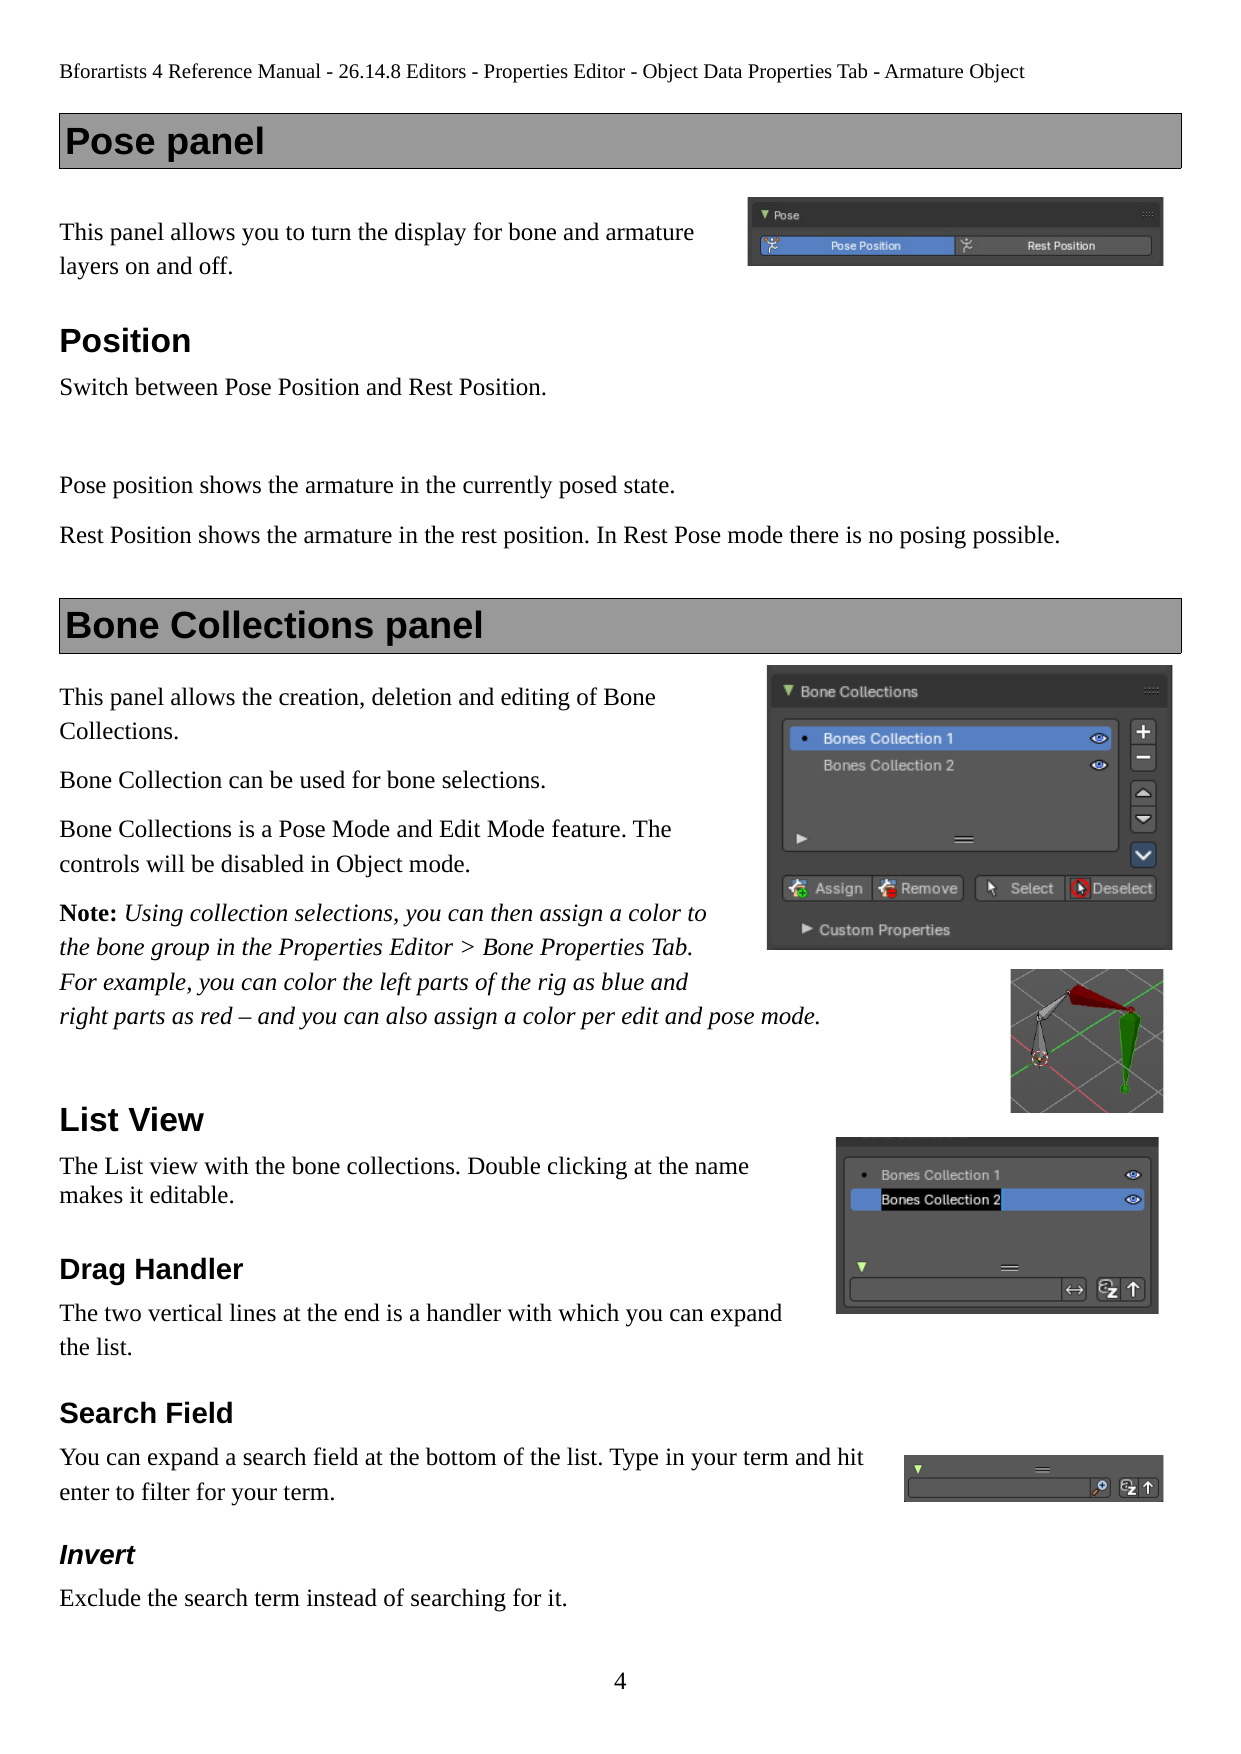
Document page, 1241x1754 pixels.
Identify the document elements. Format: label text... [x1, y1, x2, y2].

text The List view with the bone collections. Double clicking at the name makes it editable. [59, 1151, 835, 1208]
picture [1010, 969, 1164, 1113]
text Rest Position shows the armature in the rest position. In Rest Pose mode there is no posing possible. [59, 520, 1181, 548]
subtitle List View [59, 1100, 1181, 1138]
subtitle Position [59, 321, 1181, 360]
text Bone Collections is a Pose Mode and Edit Mode feature. The controls will be disabled in Object mode. [59, 814, 766, 877]
text Exclude the search term instead of searching for it. [59, 1583, 1181, 1612]
picture [766, 665, 1173, 950]
subtitle Search Field [59, 1396, 1181, 1430]
text Bone Collection can be used for bone selections. [59, 765, 766, 794]
picture [904, 1455, 1164, 1502]
text You can expand a search field at the bottom of the list. Type in your term and hit enter to filter for your term. [59, 1442, 1181, 1506]
text This panel allows you to turn the display for bone and armature layers on and off. [59, 266, 1181, 280]
subtitle Invert [59, 1538, 1181, 1570]
text Switch between Pose Position and Rest Position. [59, 372, 1181, 401]
subtitle [1159, 1252, 1181, 1286]
text Note: Using collection selections, you can then assign a color to the bone group in the Properties Editor > Bone Properties Tab. For example, you can color the left parts of the rig as blue and right parts as red – and you can also assign a color per edit and pose mode. [59, 898, 1181, 1030]
picture [835, 1137, 1159, 1314]
text Pose position shows the armature in the currently posed state. [59, 471, 1181, 499]
text The two vertical lines at the end is a handler with which you can expand the list. [59, 1298, 1181, 1361]
table_header Pose panel [60, 114, 1181, 168]
subtitle Drag Handler [59, 1252, 835, 1286]
table_header Bone Collections panel [60, 599, 1181, 653]
picture [747, 197, 1164, 266]
text This panel allows the creation, deletion and editing of Bone Collections. [59, 682, 766, 745]
